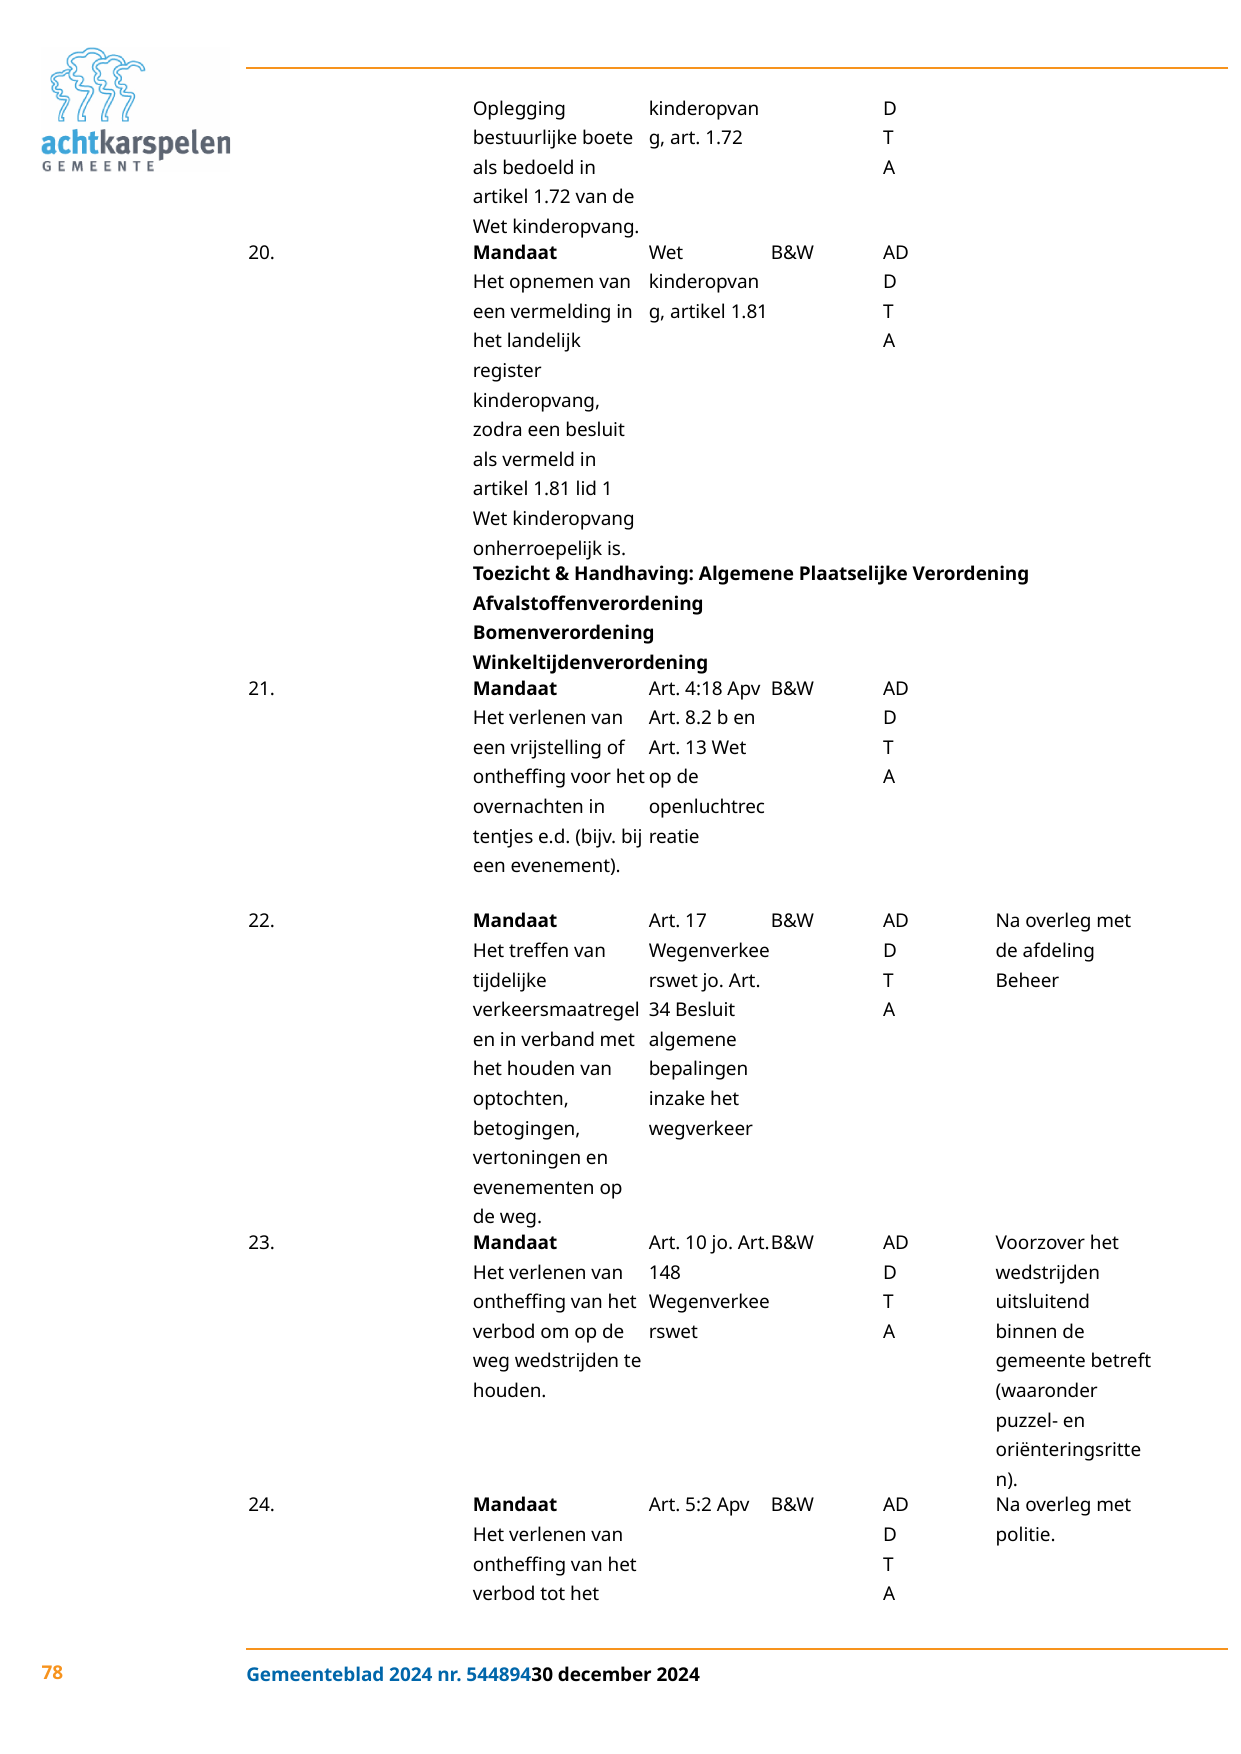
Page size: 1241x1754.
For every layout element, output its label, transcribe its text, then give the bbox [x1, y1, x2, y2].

table_cell AD D T A [883, 1492, 995, 1606]
table_cell Oplegging bestuurlijke boete als bedoeld in artikel 1.72 van de Wet kinderopvang. [473, 95, 648, 239]
table_cell Art. 4:18 Apv Art. 8.2 b en Art. 13 Wet op de openluchtrecreatie [649, 675, 771, 908]
table_cell [248, 560, 473, 675]
table_cell Na overleg met de afdeling Beheer [995, 908, 1152, 1229]
table_cell [248, 95, 473, 239]
table_cell Mandaat Het opnemen van een vermelding in het landelijk register kinderopvang, zodra een besluit als vermeld in artikel 1.81 lid 1 Wet kinderopvang onherroepelijk is. [473, 239, 648, 560]
picture [41, 47, 231, 172]
table_cell B&W [771, 1229, 883, 1492]
table_cell [771, 95, 883, 239]
table_cell Wet kinderopvang, artikel 1.81 [649, 239, 771, 560]
table_cell 21. [248, 675, 473, 908]
table_cell Mandaat Het verlenen van een vrijstelling of ontheffing voor het overnachten in tentjes e.d. (bijv. bij een evenement). [473, 675, 648, 908]
table_cell 22. [248, 908, 473, 1229]
table_cell Art. 10 jo. Art. 148 Wegenverkeerswet [649, 1229, 771, 1492]
table_cell [995, 239, 1152, 560]
table_cell kinderopvang, art. 1.72 [649, 95, 771, 239]
table_cell Art. 17 Wegenverkeerswet jo. Art. 34 Besluit algemene bepalingen inzake het wegverkeer [649, 908, 771, 1229]
table_cell Mandaat Het verlenen van ontheffing van het verbod om op de weg wedstrijden te houden. [473, 1229, 648, 1492]
table_cell AD D T A [883, 675, 995, 908]
table_cell Mandaat Het verlenen van ontheffing van het verbod tot het [473, 1492, 648, 1606]
table_cell B&W [771, 908, 883, 1229]
table_cell AD D T A [883, 1229, 995, 1492]
table_cell B&W [771, 1492, 883, 1606]
table_cell Na overleg met politie. [995, 1492, 1152, 1606]
table_cell 23. [248, 1229, 473, 1492]
table_cell Voorzover het wedstrijden uitsluitend binnen de gemeente betreft (waaronder puzzel- en oriënteringsritten). [995, 1229, 1152, 1492]
table_cell B&W [771, 239, 883, 560]
table_cell Mandaat Het treffen van tijdelijke verkeersmaatregelen in verband met het houden van optochten, betogingen, vertoningen en evenementen op de weg. [473, 908, 648, 1229]
table_cell D T A [883, 95, 995, 239]
table_cell 24. [248, 1492, 473, 1606]
table_cell [995, 95, 1152, 239]
table_cell [995, 675, 1152, 908]
table_cell B&W [771, 675, 883, 908]
table_cell Toezicht & Handhaving: Algemene Plaatselijke Verordening Afvalstoffenverordening Bomenverordening Winkeltijdenverordening [473, 560, 1152, 675]
table_cell Art. 5:2 Apv [649, 1492, 771, 1606]
table_cell AD D T A [883, 239, 995, 560]
table_cell AD D T A [883, 908, 995, 1229]
table_cell 20. [248, 239, 473, 560]
